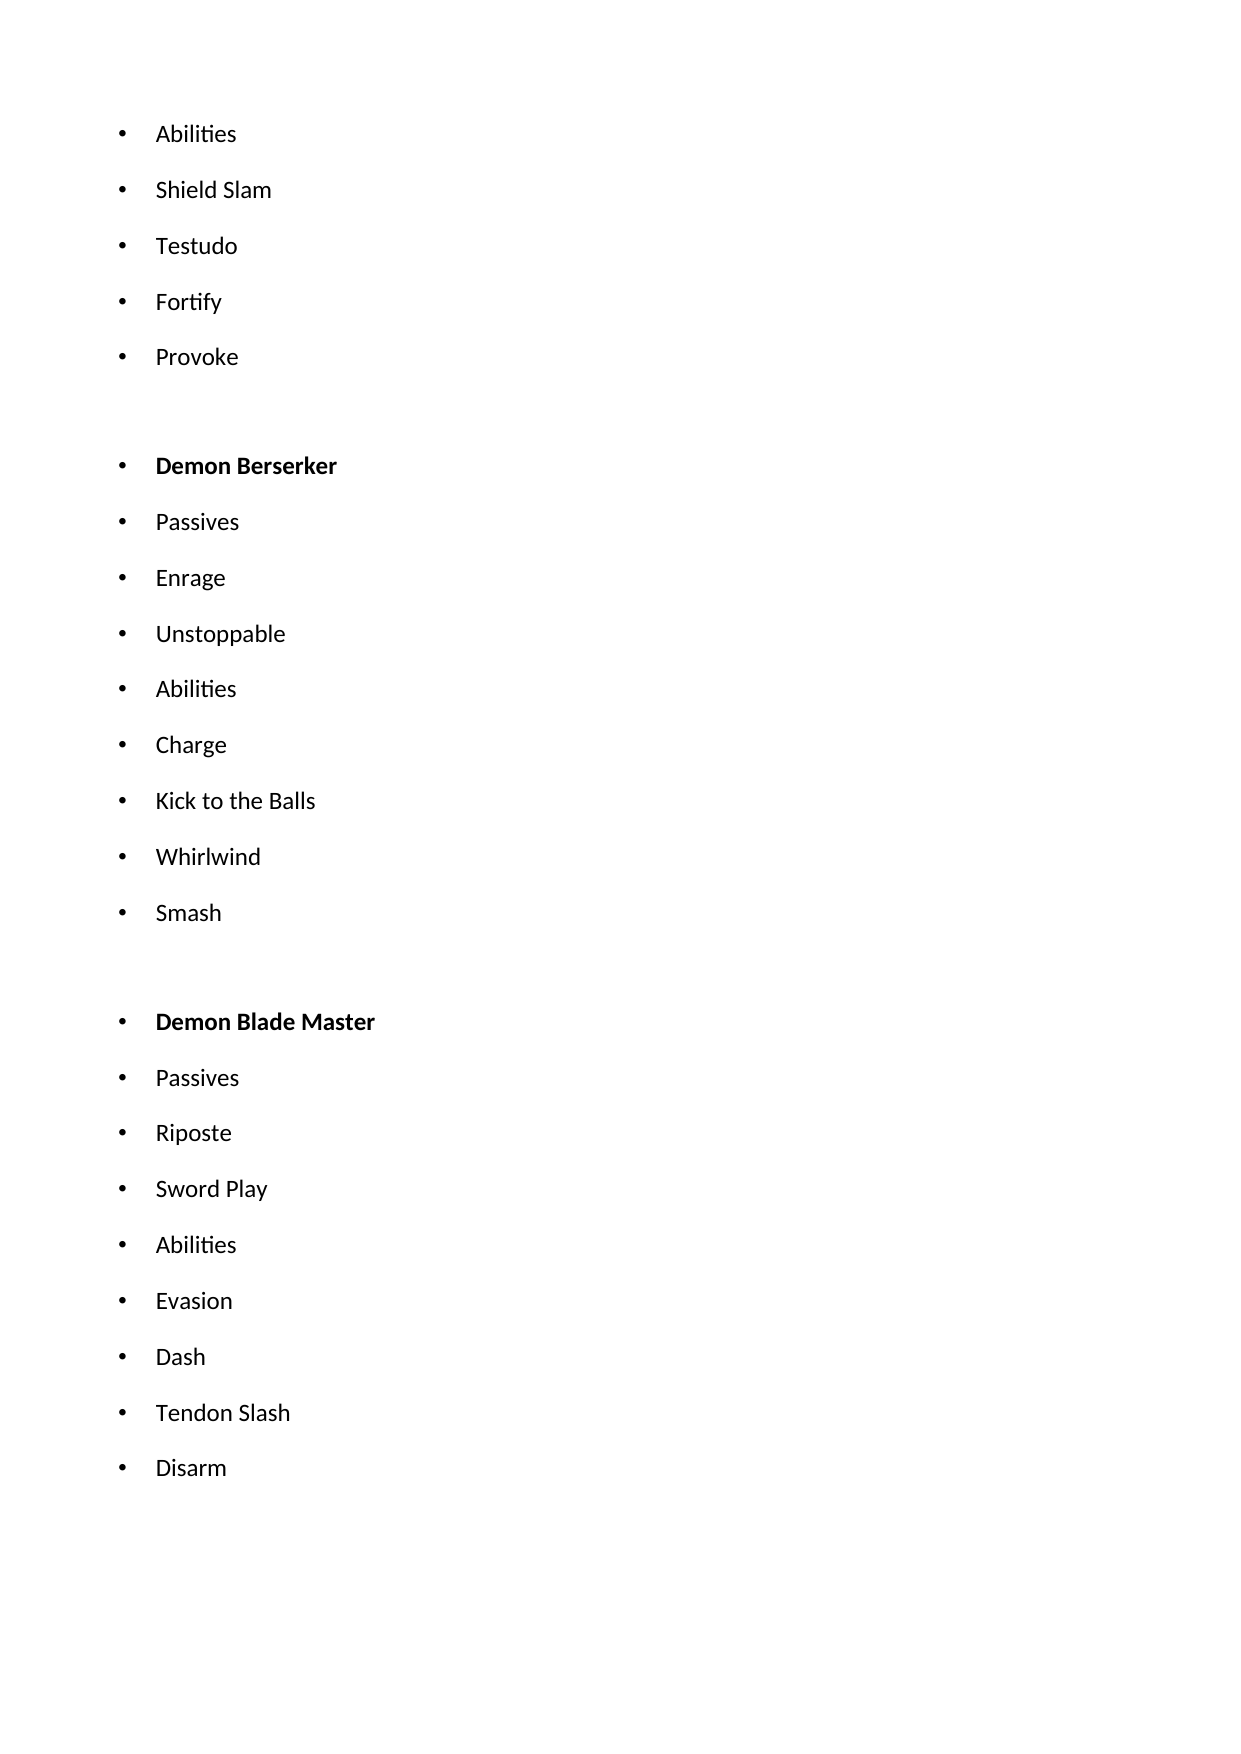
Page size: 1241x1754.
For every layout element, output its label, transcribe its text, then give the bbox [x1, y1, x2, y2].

list Sword Play [81, 1173, 1122, 1204]
list Smash [81, 897, 1122, 927]
list Whirlwind [81, 841, 1122, 872]
list Demon Berserker [81, 450, 1122, 481]
list Abilities [81, 1229, 1122, 1260]
list Passives [81, 1062, 1122, 1092]
list Evasion [81, 1285, 1122, 1316]
list Abilities [81, 118, 1122, 149]
list Fortify [81, 286, 1122, 316]
list Enrage [81, 562, 1122, 592]
list Provoke [81, 341, 1122, 372]
list Shield Slam [81, 174, 1122, 204]
list Unstoppable [81, 618, 1122, 648]
list Riposte [81, 1117, 1122, 1148]
list Tendon Slash [81, 1397, 1122, 1427]
list Dash [81, 1341, 1122, 1371]
list Kick to the Balls [81, 785, 1122, 816]
list Testudo [81, 230, 1122, 260]
list Passives [81, 506, 1122, 537]
list Charge [81, 729, 1122, 760]
list Demon Blade Master [81, 1006, 1122, 1036]
list Disarm [81, 1452, 1122, 1483]
list Abilities [81, 674, 1122, 704]
